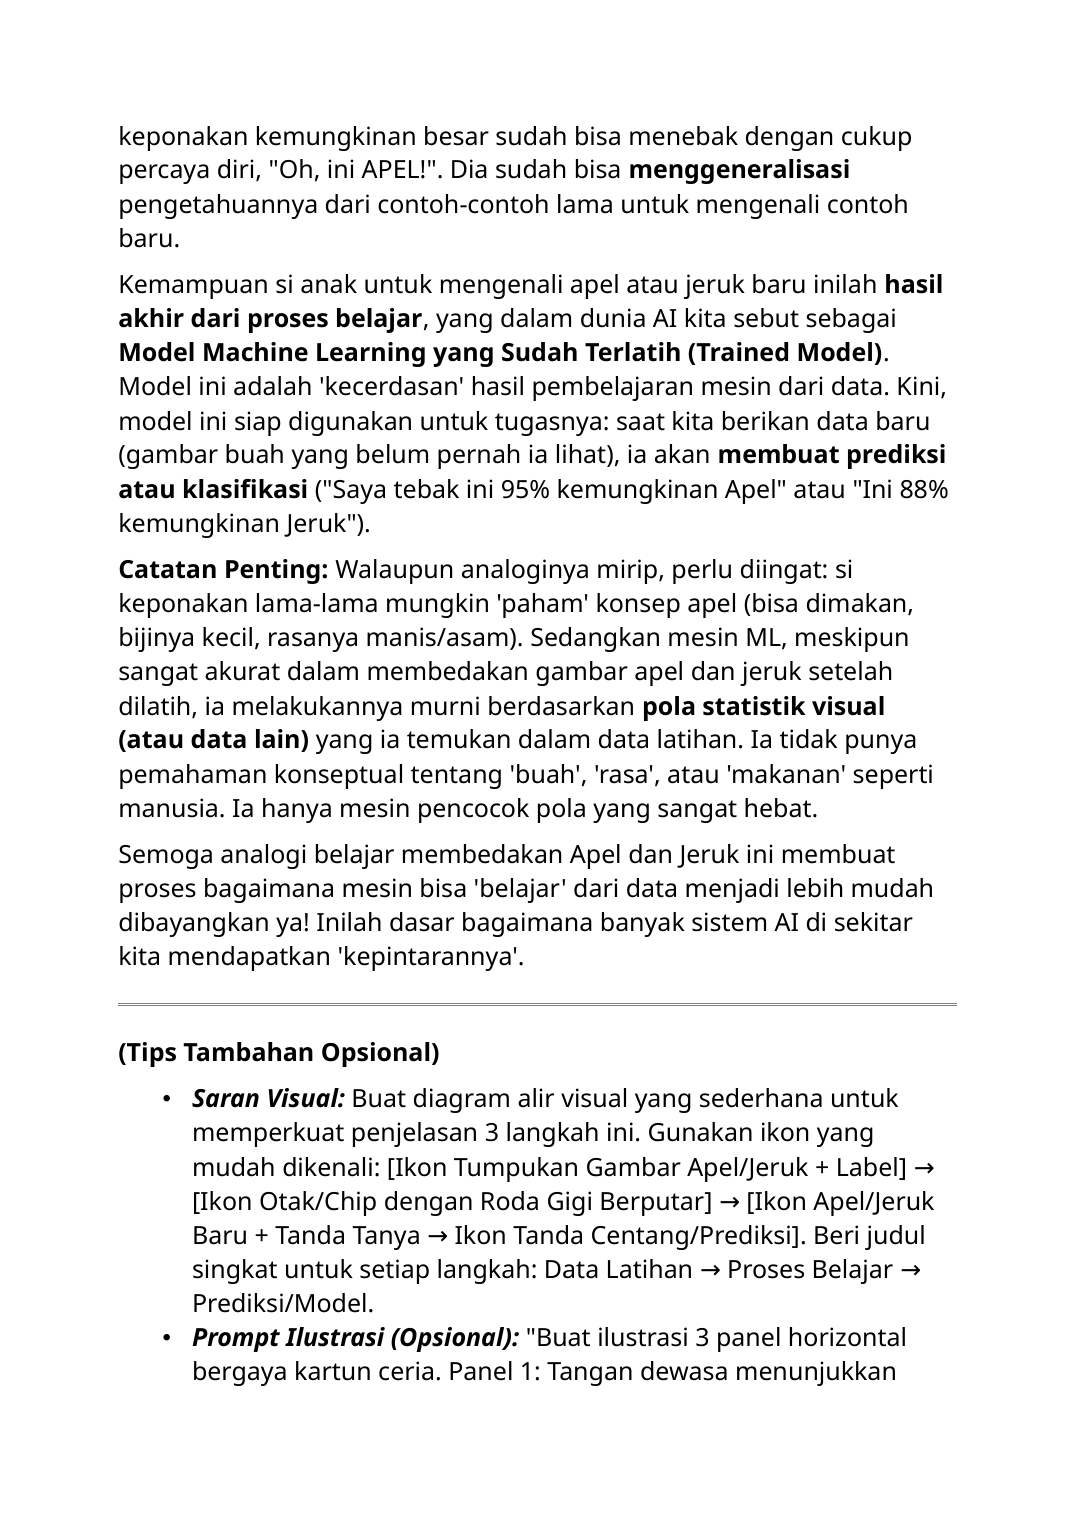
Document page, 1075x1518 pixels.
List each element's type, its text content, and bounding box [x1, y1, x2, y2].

text Catatan Penting: Walaupun analoginya mirip, perlu diingat: si keponakan lama-lama mungkin 'paham' konsep apel (bisa dimakan, bijinya kecil, rasanya manis/asam). Sedangkan mesin ML, meskipun sangat akurat dalam membedakan gambar apel dan jeruk setelah dilatih, ia melakukannya murni berdasarkan pola statistik visual (atau data lain) yang ia temukan dalam data latihan. Ia tidak punya pemahaman konseptual tentang 'buah', 'rasa', atau 'makanan' seperti manusia. Ia hanya mesin pencocok pola yang sangat hebat. [118, 552, 957, 824]
list Prompt Ilustrasi (Opsional): "Buat ilustrasi 3 panel horizontal bergaya kartun ceria. Panel 1: Tangan dewasa menunjukkan [162, 1319, 957, 1388]
text keponakan kemungkinan besar sudah bisa menebak dengan cukup percaya diri, "Oh, ini APEL!". Dia sudah bisa menggeneralisasi pengetahuannya dari contoh-contoh lama untuk mengenali contoh baru. [118, 118, 957, 254]
text (Tips Tambahan Opsional) [118, 1034, 957, 1068]
text Kemampuan si anak untuk mengenali apel atau jeruk baru inilah hasil akhir dari proses belajar, yang dalam dunia AI kita sebut sebagai Model Machine Learning yang Sudah Terlatih (Trained Model). Model ini adalah 'kecerdasan' hasil pembelajaran mesin dari data. Kini, model ini siap digunakan untuk tugasnya: saat kita berikan data baru (gambar buah yang belum pernah ia lihat), ia akan membuat prediksi atau klasifikasi ("Saya tebak ini 95% kemungkinan Apel" atau "Ini 88% kemungkinan Jeruk"). [118, 267, 957, 539]
text Semoga analogi belajar membedakan Apel dan Jeruk ini membuat proses bagaimana mesin bisa 'belajar' dari data menjadi lebih mudah dibayangkan ya! Inilah dasar bagaimana banyak sistem AI di sekitar kita mendapatkan 'kepintarannya'. [118, 837, 957, 973]
list Saran Visual: Buat diagram alir visual yang sederhana untuk memperkuat penjelasan 3 langkah ini. Gunakan ikon yang mudah dikenali: [Ikon Tumpukan Gambar Apel/Jeruk + Label] → [Ikon Otak/Chip dengan Roda Gigi Berputar] → [Ikon Apel/Jeruk Baru + Tanda Tanya → Ikon Tanda Centang/Prediksi]. Beri judul singkat untuk setiap langkah: Data Latihan → Proses Belajar → Prediksi/Model. [162, 1081, 957, 1319]
